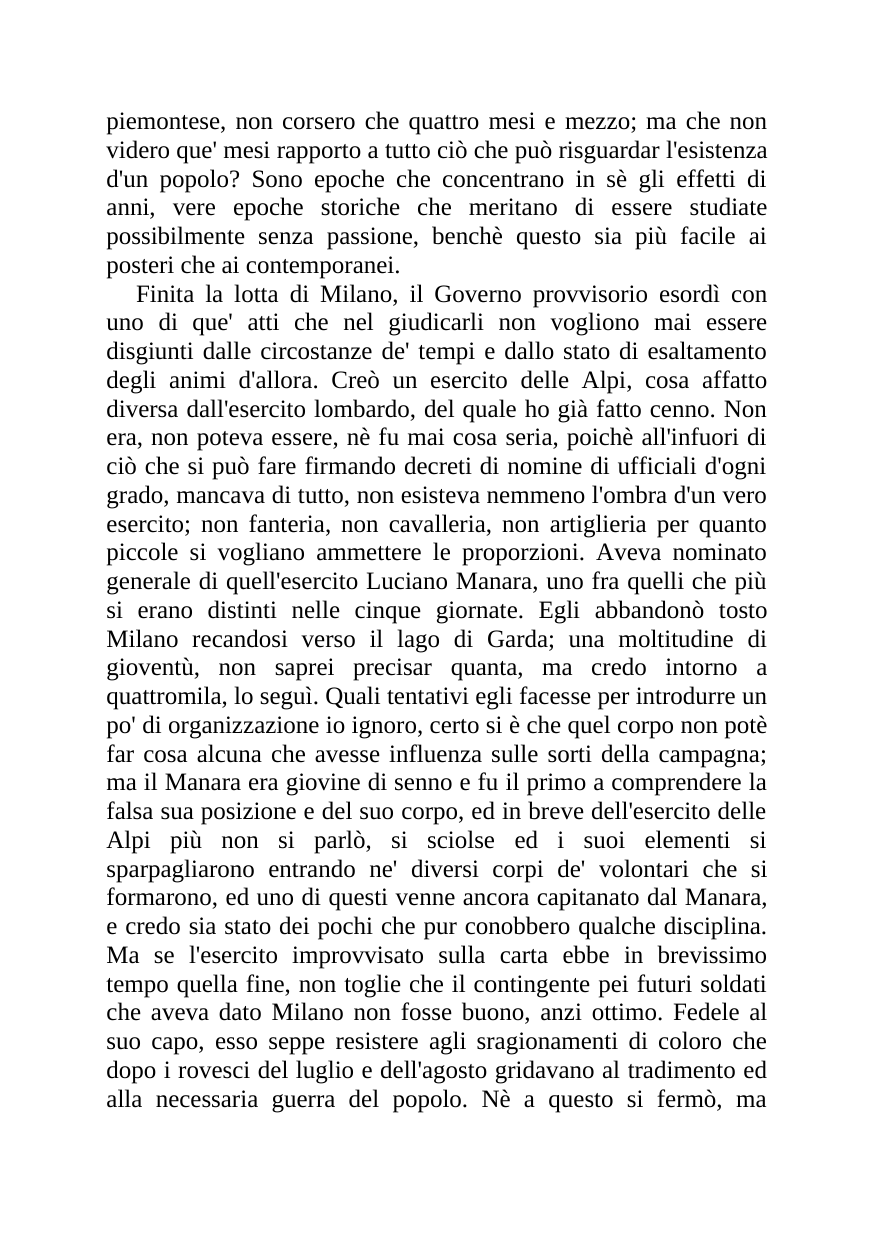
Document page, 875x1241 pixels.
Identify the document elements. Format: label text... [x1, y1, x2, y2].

text Finita la lotta di Milano, il Governo provvisorio esordì con uno di que' atti che nel giudicarli non vogliono mai essere disgiunti dalle circostanze de' tempi e dallo stato di esaltamento degli animi d'allora. Creò un esercito delle Alpi, cosa affatto diversa dall'esercito lombardo, del quale ho già fatto cenno. Non era, non poteva essere, nè fu mai cosa seria, poichè all'infuori di ciò che si può fare firmando decreti di nomine di ufficiali d'ogni grado, mancava di tutto, non esisteva nemmeno l'ombra d'un vero esercito; non fanteria, non cavalleria, non artiglieria per quanto piccole si vogliano ammettere le proporzioni. Aveva nominato generale di quell'esercito Luciano Manara, uno fra quelli che più si erano distinti nelle cinque giornate. Egli abbandonò tosto Milano recandosi verso il lago di Garda; una moltitudine di gioventù, non saprei precisar quanta, ma credo intorno a quattromila, lo seguì. Quali tentativi egli facesse per introdurre un po' di organizzazione io ignoro, certo si è che quel corpo non potè far cosa alcuna che avesse influenza sulle sorti della campagna; ma il Manara era giovine di senno e fu il primo a comprendere la falsa sua posizione e del suo corpo, ed in breve dell'esercito delle Alpi più non si parlò, si sciolse ed i suoi elementi si sparpagliarono entrando ne' diversi corpi de' volontari che si formarono, ed uno di questi venne ancora capitanato dal Manara, e credo sia stato dei pochi che pur conobbero qualche disciplina. Ma se l'esercito improvvisato sulla carta ebbe in brevissimo tempo quella fine, non toglie che il contingente pei futuri soldati che aveva dato Milano non fosse buono, anzi ottimo. Fedele al suo capo, esso seppe resistere agli sragionamenti di coloro che dopo i rovesci del luglio e dell'agosto gridavano al tradimento ed alla necessaria guerra del popolo. Nè a questo si fermò, ma [106, 279, 768, 1112]
text piemontese, non corsero che quattro mesi e mezzo; ma che non videro que' mesi rapporto a tutto ciò che può risguardar l'esistenza d'un popolo? Sono epoche che concentrano in sè gli effetti di anni, vere epoche storiche che meritano di essere studiate possibilmente senza passione, benchè questo sia più facile ai posteri che ai contemporanei. [106, 106, 768, 279]
